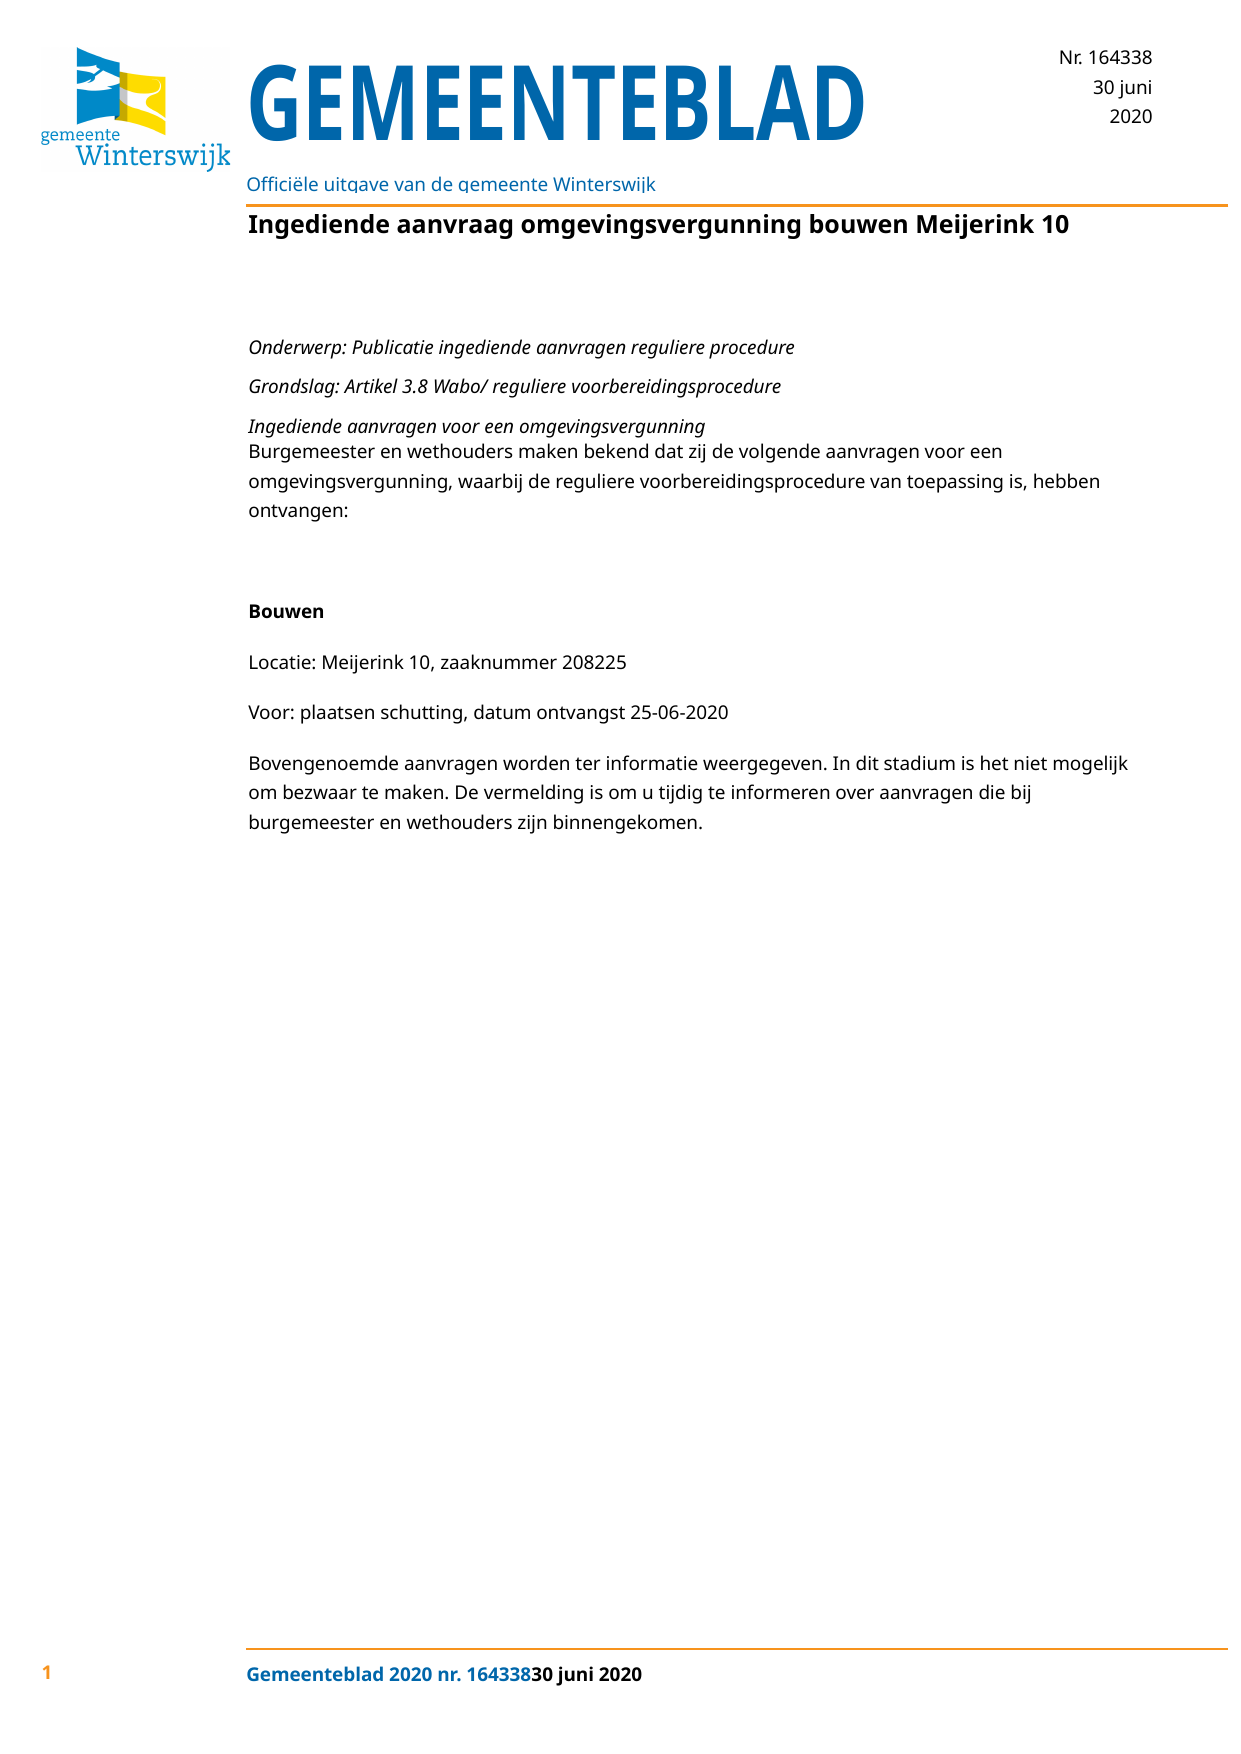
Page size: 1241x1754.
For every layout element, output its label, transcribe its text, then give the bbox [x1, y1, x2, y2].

text Bovengenoemde aanvragen worden ter informatie weergegeven. In dit stadium is het niet mogelijk om bezwaar te maken. De vermelding is om u tijdig te informeren over aanvragen die bij burgemeester en wethouders zijn binnengekomen. [248, 750, 1152, 835]
text Ingediende aanvraag omgevingsvergunning bouwen Meijerink 10 [248, 207, 1152, 241]
text Ingediende aanvragen voor een omgevingsvergunning [248, 413, 1152, 438]
picture [225, 153, 231, 162]
text Locatie: Meijerink 10, zaaknummer 208225 [248, 649, 1152, 675]
text Grondslag: Artikel 3.8 Wabo/ reguliere voorbereidingsprocedure [248, 373, 1152, 399]
picture [41, 47, 231, 172]
text Onderwerp: Publicatie ingediende aanvragen reguliere procedure [248, 334, 1152, 360]
text Voor: plaatsen schutting, datum ontvangst 25-06-2020 [248, 699, 1152, 725]
text Bouwen [248, 598, 1152, 624]
text Burgemeester en wethouders maken bekend dat zij de volgende aanvragen voor een omgevingsvergunning, waarbij de reguliere voorbereidingsprocedure van toepassing is, hebben ontvangen: [248, 438, 1152, 523]
